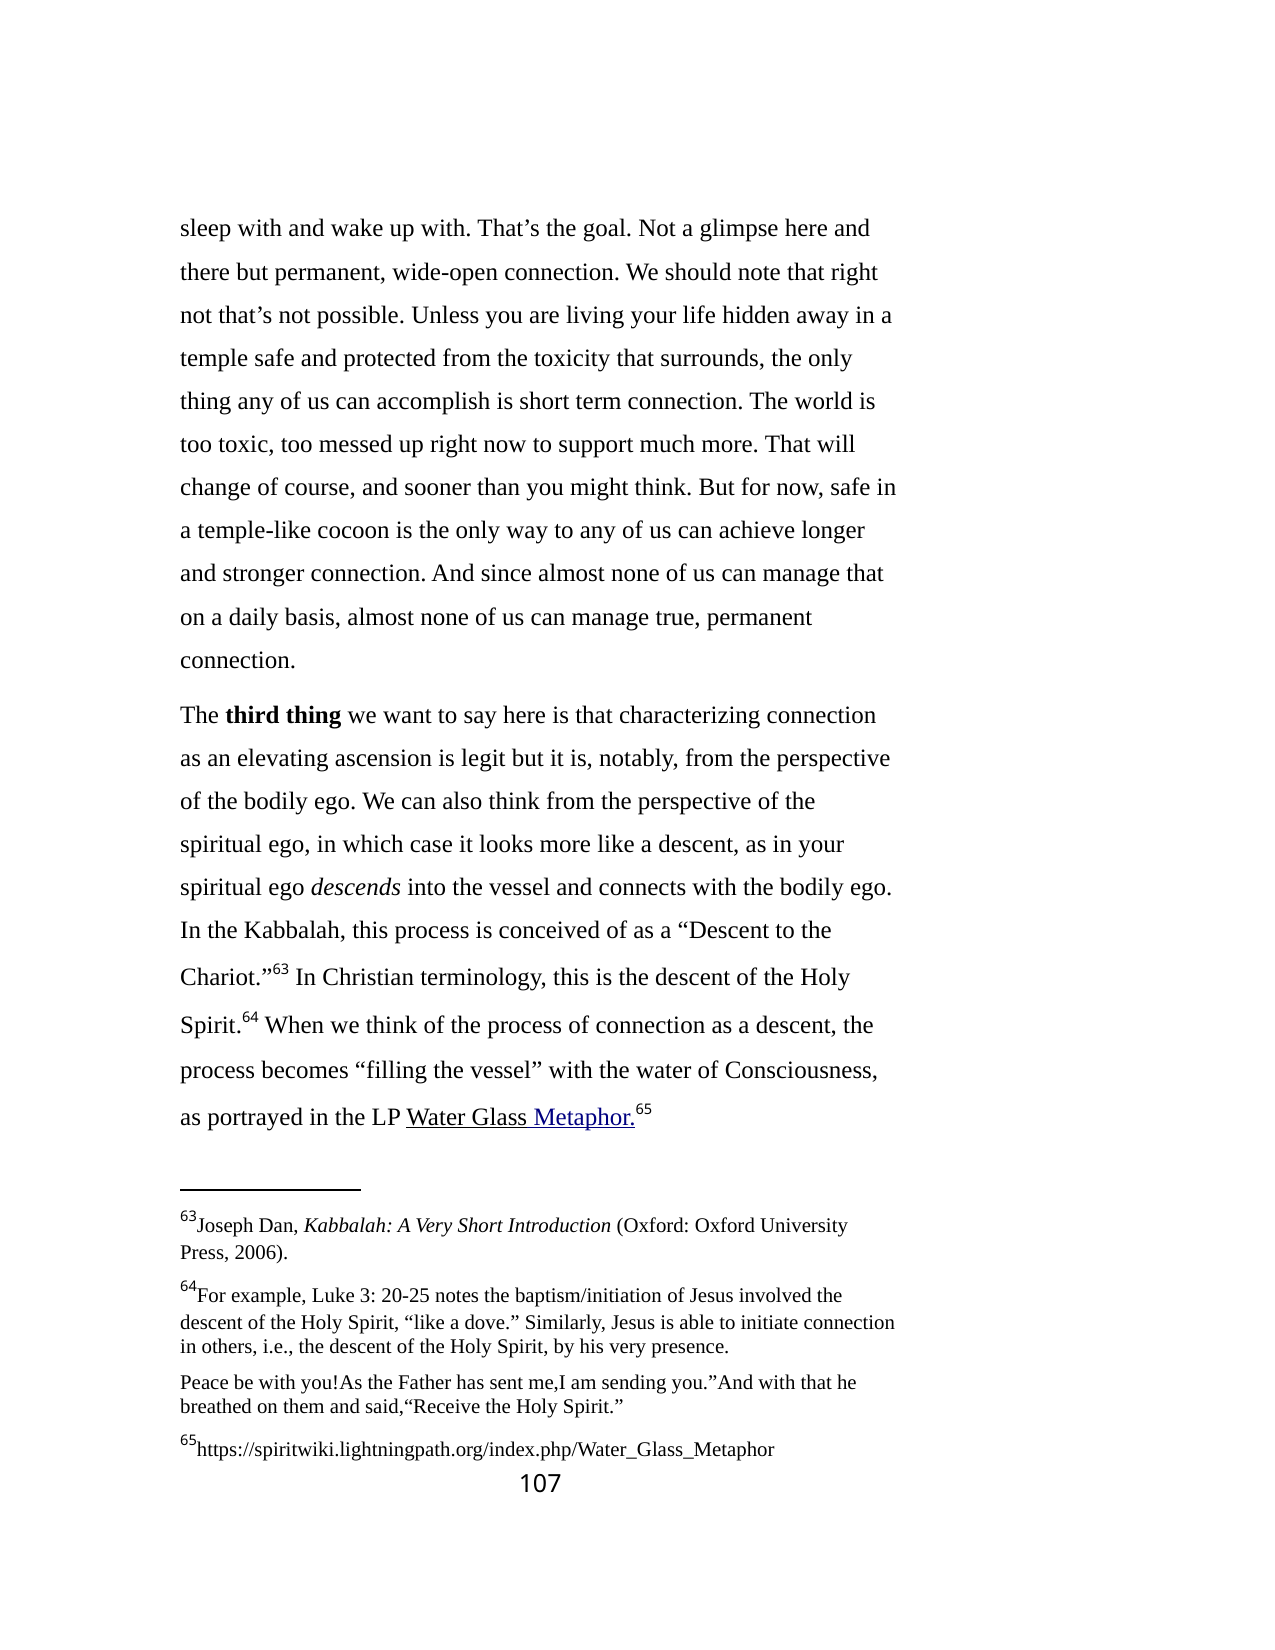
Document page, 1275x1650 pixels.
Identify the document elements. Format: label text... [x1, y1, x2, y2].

text Joseph Dan, Kabbalah: A Very Short Introduction (Oxford: Oxford University Press, 2006). [180, 1206, 900, 1264]
text sleep with and wake up with. That’s the goal. Not a glimpse here and there but permanent, wide-open connection. We should note that right not that’s not possible. Unless you are living your life hidden away in a temple safe and protected from the toxicity that surrounds, the only thing any of us can accomplish is short term connection. The world is too toxic, too messed up right now to support much more. That will change of course, and sooner than you might think. But for now, safe in a temple-like cocoon is the only way to any of us can achieve longer and stronger connection. And since almost none of us can manage that on a daily basis, almost none of us can manage true, permanent connection. [180, 213, 900, 673]
text For example, Luke 3: 20-25 notes the baptism/initiation of Jesus involved the descent of the Holy Spirit, “like a dove.” Similarly, Jesus is able to initiate connection in others, i.e., the descent of the Holy Spirit, by his very presence. [180, 1276, 900, 1358]
text https://spiritwiki.lightningpath.org/index.php/Water_Glass_Metaphor [180, 1430, 900, 1464]
text Peace be with you!As the Father has sent me,I am sending you.”And with that he breathed on them and said,“Receive the Holy Spirit.” [180, 1370, 900, 1418]
text The third thing we want to say here is that characterizing connection as an elevating ascension is legit but it is, notably, from the perspective of the bodily ego. We can also think from the perspective of the spiritual ego, in which case it looks more like a descent, as in your spiritual ego descends into the vessel and connects with the bodily ego. In the Kabbalah, this process is conceived of as a “Descent to the Chariot.” In Christian terminology, this is the descent of the Holy Spirit. When we think of the process of connection as a descent, the process becomes “filling the vessel” with the water of Consciousness, as portrayed in the LP Water Glass Metaphor. [180, 700, 900, 1133]
